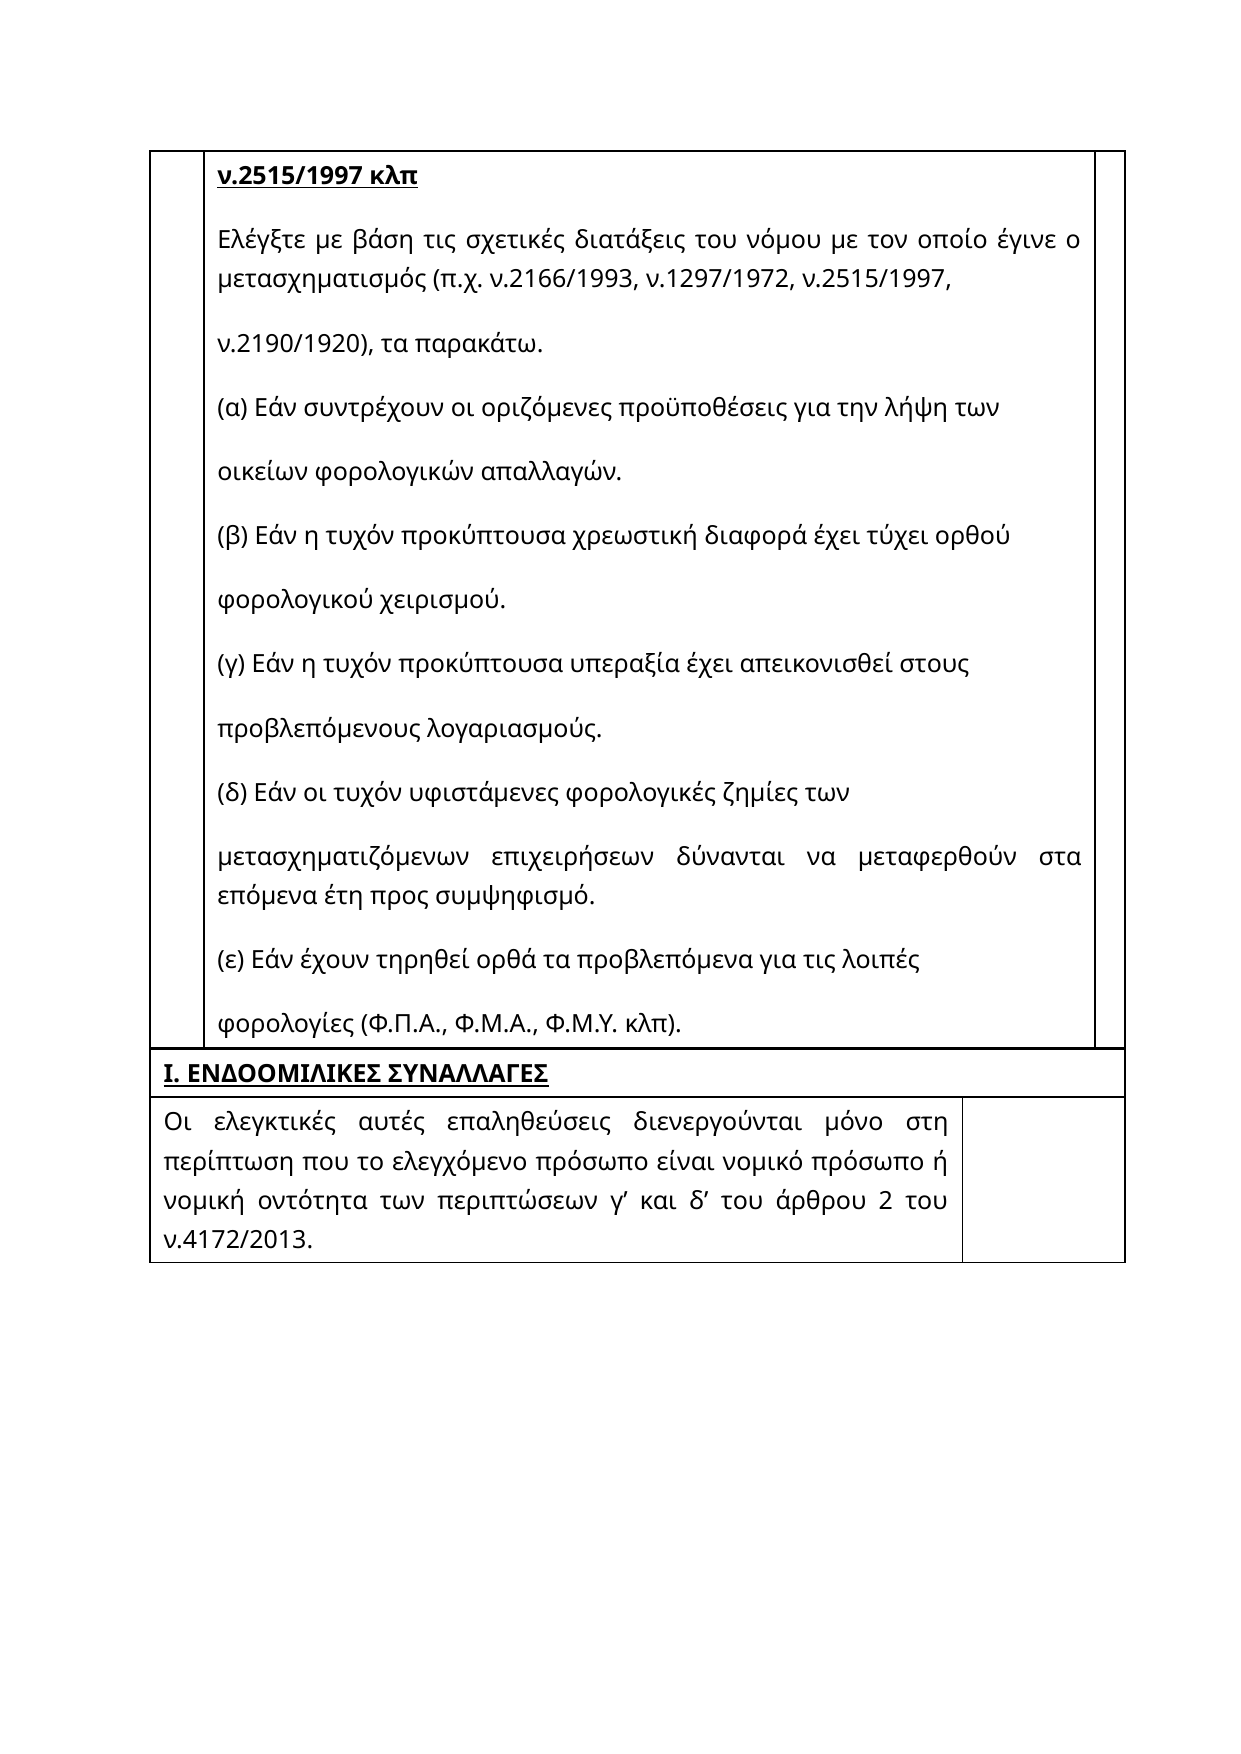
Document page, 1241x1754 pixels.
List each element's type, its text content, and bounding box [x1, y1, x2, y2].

table_cell [963, 1098, 1124, 1262]
table_cell Οι ελεγκτικές αυτές επαληθεύσεις διενεργούνται μόνο στη περίπτωση που το ελεγχόμενο πρόσωπο είναι νομικό πρόσωπο ή νομική οντότητα των περιπτώσεων γ’ και δ’ του άρθρου 2 του ν.4172/2013. [151, 1098, 962, 1262]
table_cell [1096, 152, 1124, 1046]
table_header Ι. ΕΝΔΟΟΜΙΛΙΚΕΣ ΣΥΝΑΛΛΑΓΕΣ [151, 1050, 1124, 1096]
table_cell [151, 152, 203, 1046]
table_cell ν.2515/1997 κλπ Ελέγξτε με βάση τις σχετικές διατάξεις του νόμου με τον οποίο έγινε ο μετασχηματισμός (π.χ. ν.2166/1993, ν.1297/1972, ν.2515/1997, ν.2190/1920), τα παρακάτω. (α) Εάν συντρέχουν οι οριζόμενες προϋποθέσεις για την λήψη των οικείων φορολογικών απαλλαγών. (β) Εάν η τυχόν προκύπτουσα χρεωστική διαφορά έχει τύχει ορθού φορολογικού χειρισμού. (γ) Εάν η τυχόν προκύπτουσα υπεραξία έχει απεικονισθεί στους προβλεπόμενους λογαριασμούς. (δ) Εάν οι τυχόν υφιστάμενες φορολογικές ζημίες των μετασχηματιζόμενων επιχειρήσεων δύνανται να μεταφερθούν στα επόμενα έτη προς συμψηφισμό. (ε) Εάν έχουν τηρηθεί ορθά τα προβλεπόμενα για τις λοιπές φορολογίες (Φ.Π.Α., Φ.Μ.Α., Φ.Μ.Υ. κλπ). [205, 152, 1094, 1046]
